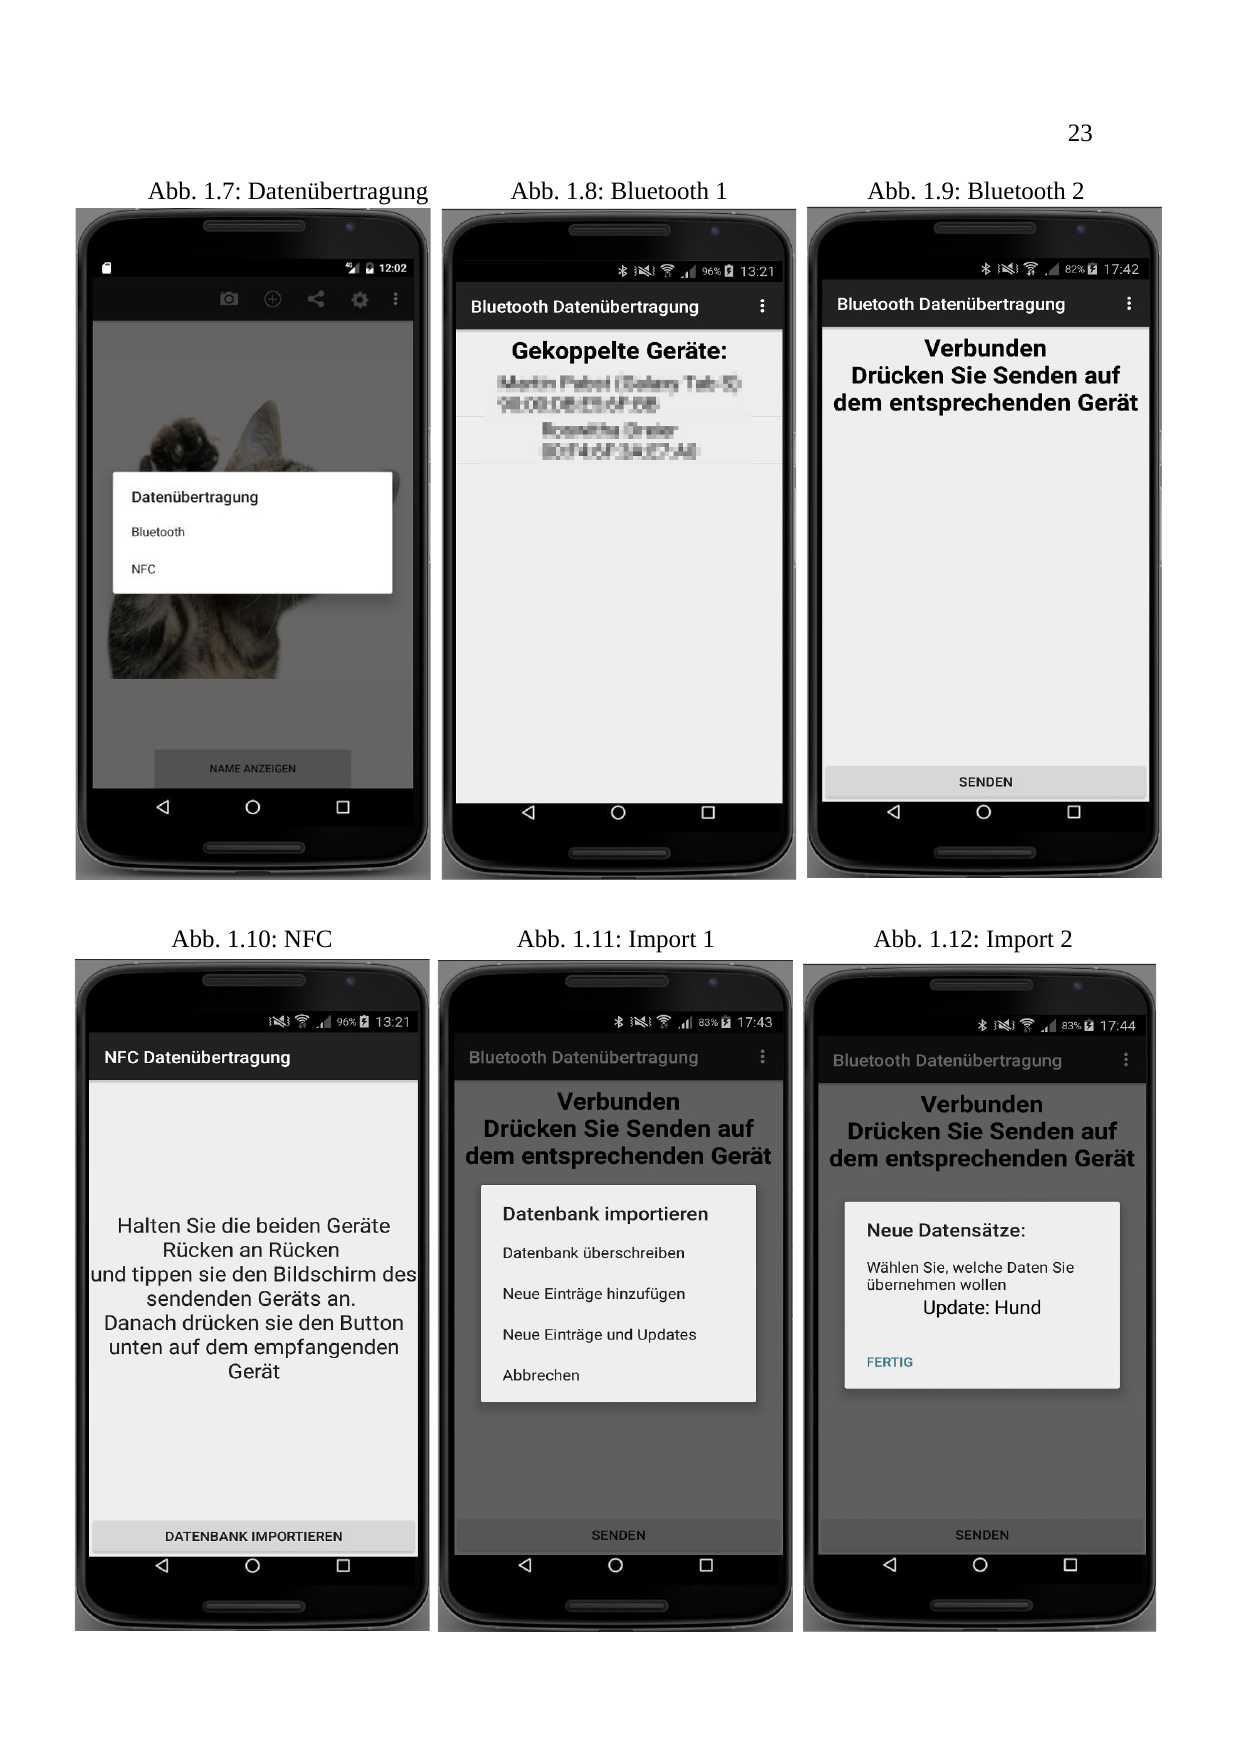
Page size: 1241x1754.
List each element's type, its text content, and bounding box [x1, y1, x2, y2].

picture [806, 206, 1162, 878]
text Abb. 1.10: NFC Abb. 1.11: Import 1 Abb. 1.12: Import 2 [148, 924, 1093, 953]
picture [802, 963, 1157, 1632]
picture [441, 208, 797, 880]
picture [437, 960, 793, 1632]
text Abb. 1.7: Datenübertragung Abb. 1.8: Bluetooth 1 Abb. 1.9: Bluetooth 2 [148, 176, 1093, 205]
picture [74, 959, 430, 1631]
picture [75, 208, 431, 880]
